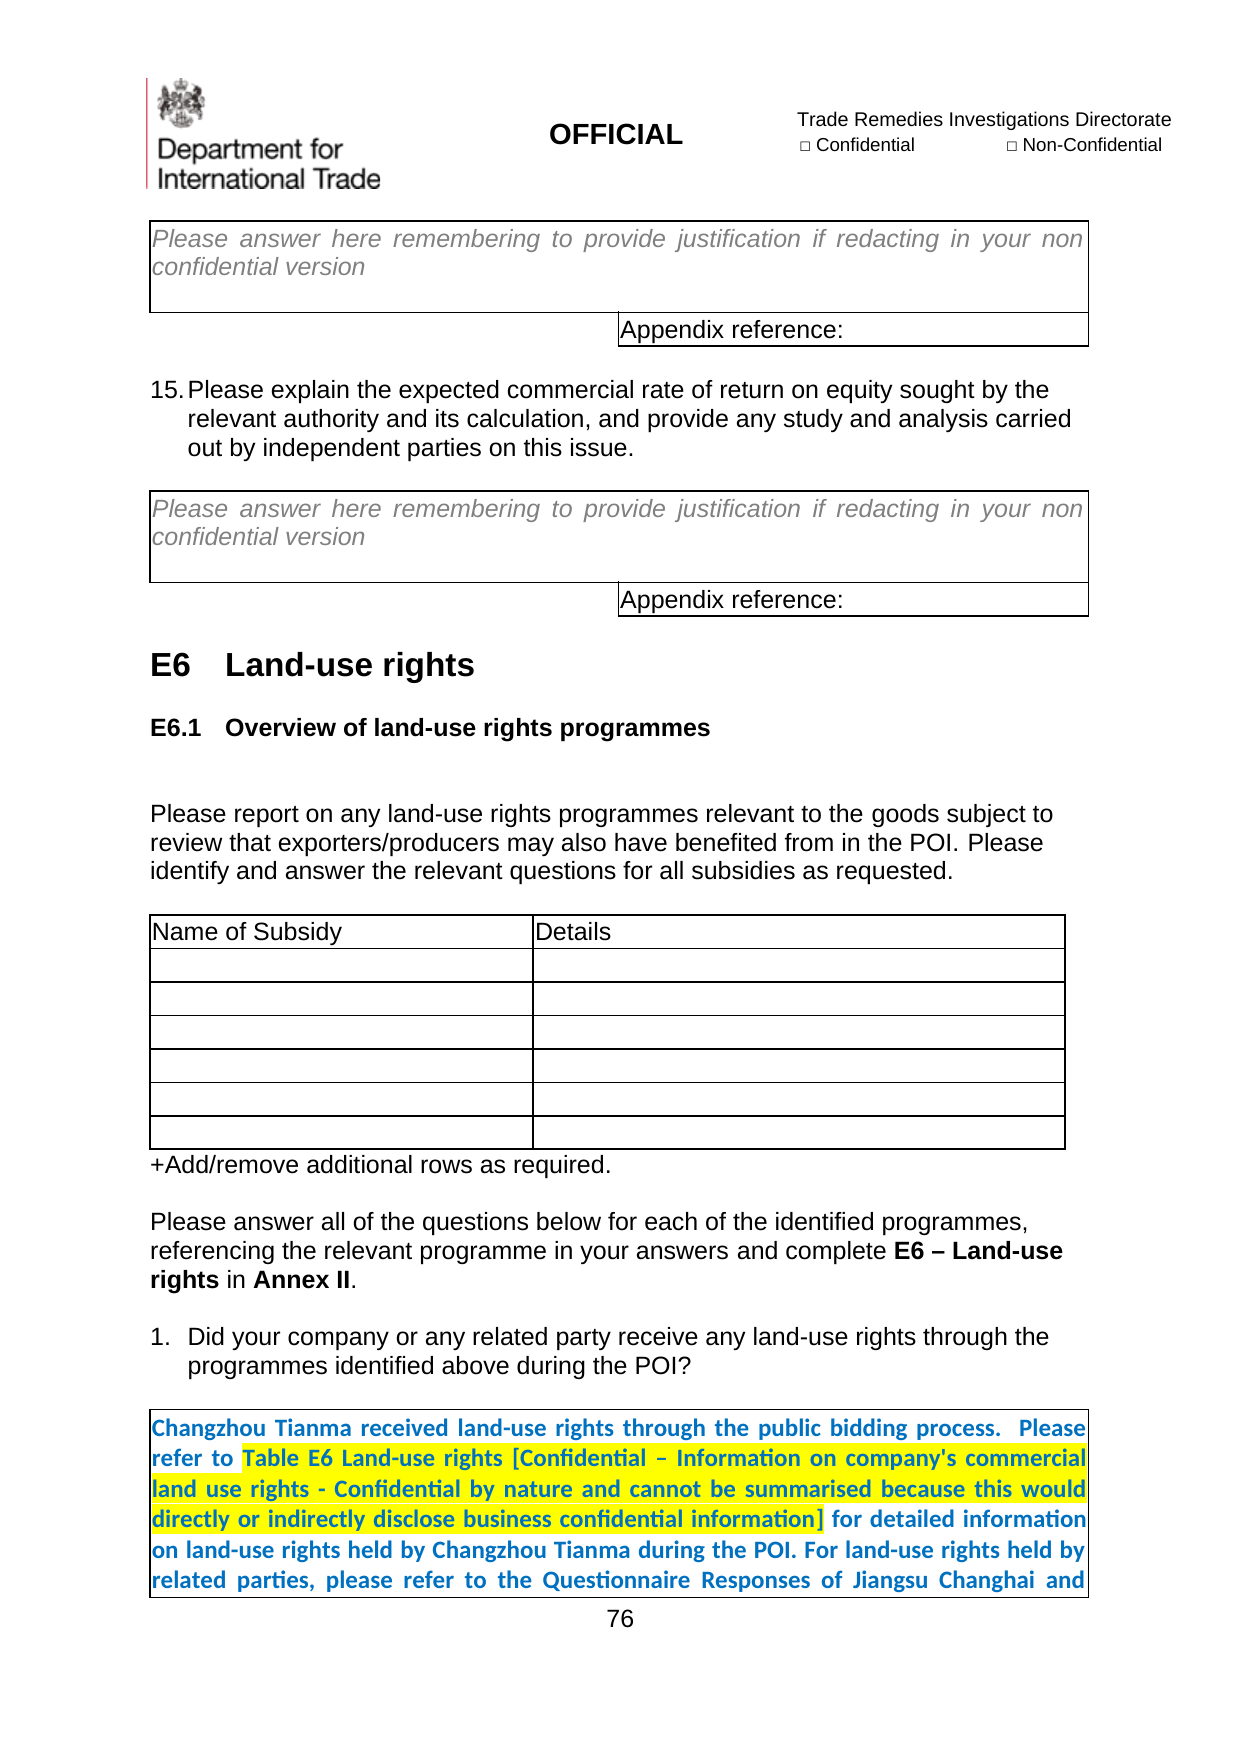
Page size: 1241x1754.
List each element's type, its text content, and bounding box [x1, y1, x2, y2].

table_cell [534, 949, 1064, 981]
list Did your company or any related party receive any land-use rights through the programmes identified above during the POI? [150, 1322, 1090, 1380]
table_cell [151, 1083, 532, 1115]
table_cell [534, 1050, 1064, 1081]
text Please answer all of the questions below for each of the identified programmes, referencing the relevant programme in your answers and complete E6 – Land-use rights in Annex II. [150, 1207, 1090, 1294]
subtitle E6 Land-use rights [150, 645, 1090, 684]
text E6.1 Overview of land-use rights programmes [150, 713, 1090, 741]
table_cell [150, 313, 618, 345]
table_cell [151, 1117, 532, 1148]
table_cell [150, 583, 618, 615]
table_header Changzhou Tianma received land-use rights through the public bidding process. Please refer to Table E6 Land-use rights [Confidential – Information on company's commercial land use rights - Confidential by nature and cannot be summarised because this would directly or indirectly disclose business confidential information] for detailed information on land-use rights held by Changzhou Tianma during the POI. For land-use rights held by related parties, please refer to the Questionnaire Responses of Jiangsu Changhai and [151, 1410, 1088, 1597]
table_header Please answer here remembering to provide justification if redacting in your non confidential version [151, 222, 1088, 311]
table_cell [151, 983, 532, 1014]
table_header Please answer here remembering to provide justification if redacting in your non confidential version [151, 492, 1088, 581]
table_cell Appendix reference: [619, 313, 1088, 345]
table_cell Appendix reference: [619, 583, 1088, 615]
table_cell [534, 983, 1064, 1014]
table_header Name of Subsidy [151, 916, 532, 947]
table_cell [151, 1016, 532, 1048]
text Please report on any land-use rights programmes relevant to the goods subject to review that exporters/producers may also have benefited from in the POI. Please identify and answer the relevant questions for all subsidies as requested. [150, 799, 1090, 885]
table_cell [534, 1117, 1064, 1148]
table_cell [151, 1050, 532, 1081]
list Please explain the expected commercial rate of return on equity sought by the relevant authority and its calculation, and provide any study and analysis carried out by independent parties on this issue. [150, 375, 1090, 462]
table_cell [534, 1016, 1064, 1048]
text +Add/remove additional rows as required. [150, 1150, 1090, 1179]
table_cell [151, 949, 532, 981]
table_cell [534, 1083, 1064, 1115]
table_header Details [534, 916, 1064, 947]
